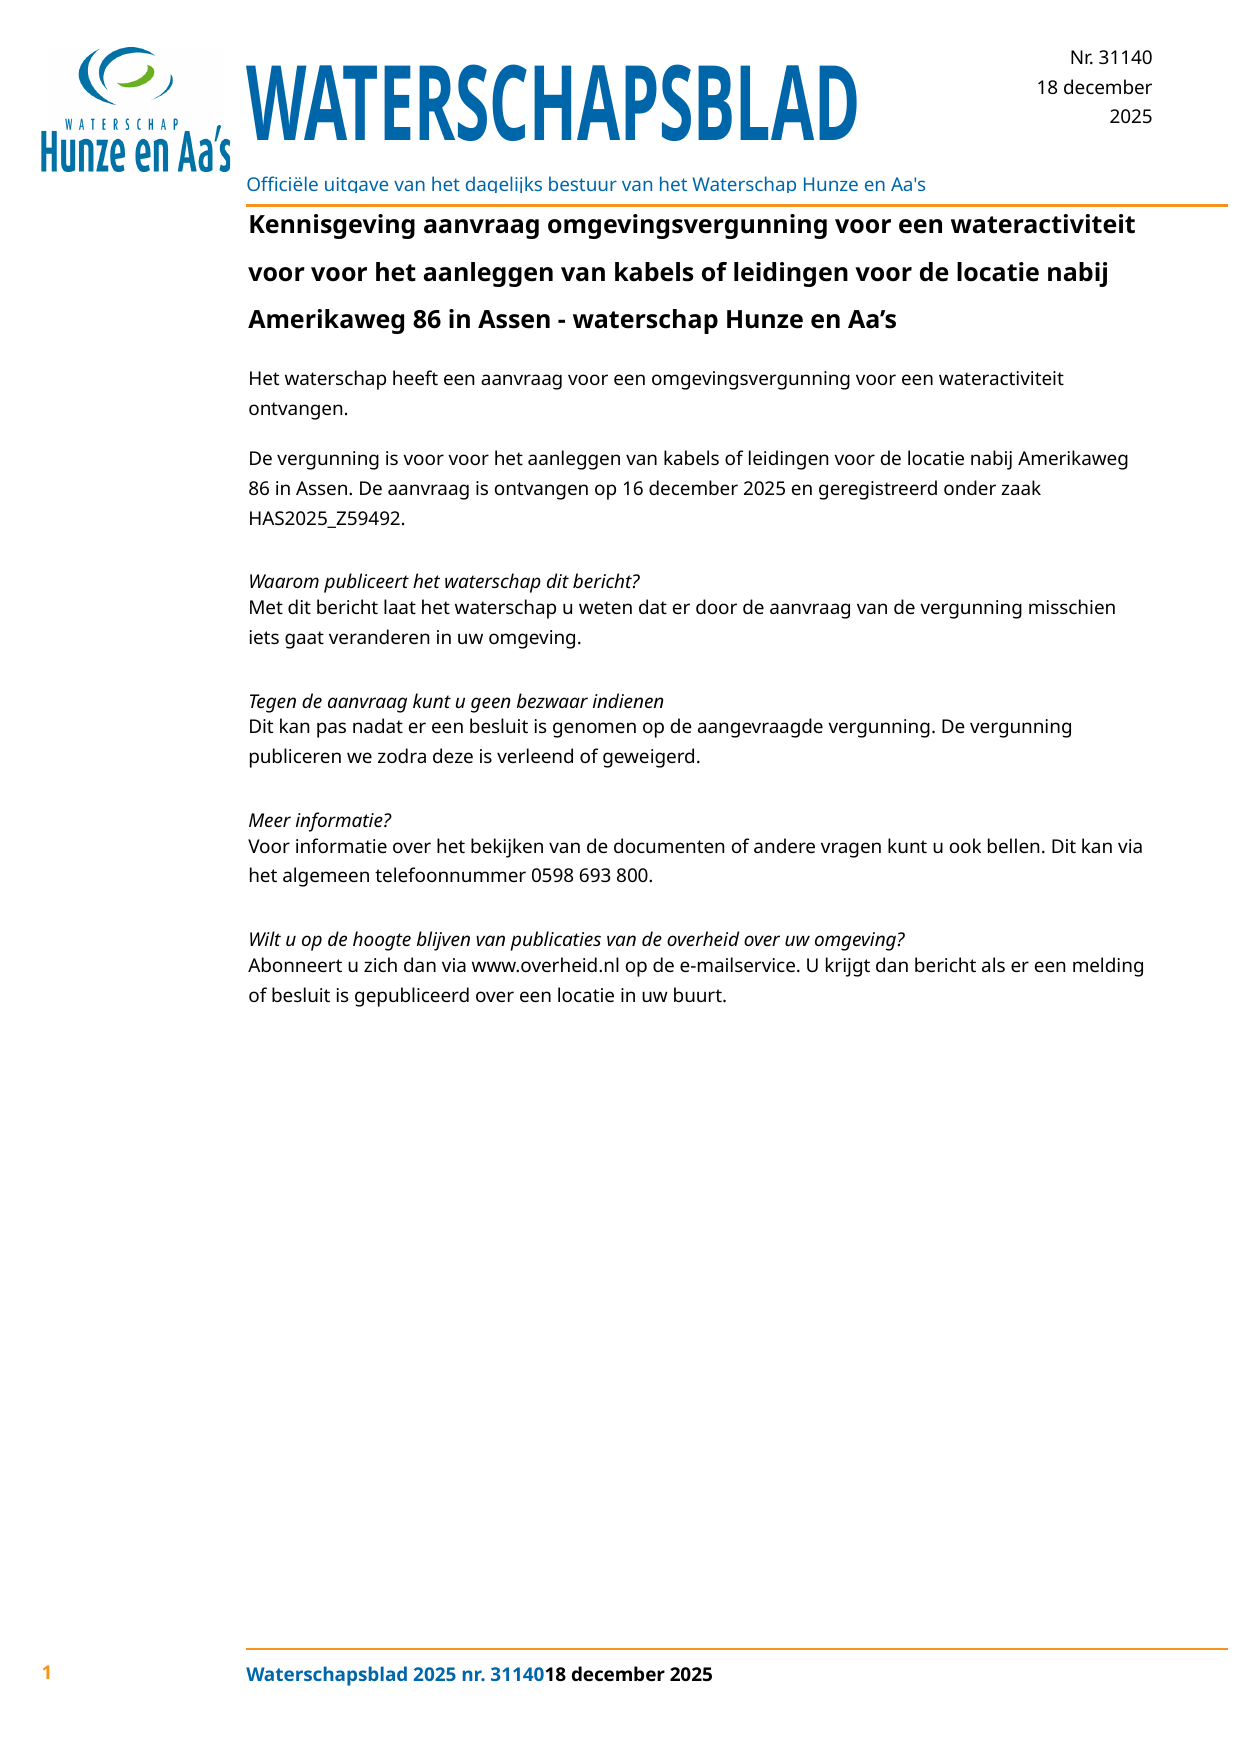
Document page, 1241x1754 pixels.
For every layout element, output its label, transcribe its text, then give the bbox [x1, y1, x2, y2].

text Waarom publiceert het waterschap dit bericht? [248, 569, 1152, 594]
text Met dit bericht laat het waterschap u weten dat er door de aanvraag van de vergunning misschien iets gaat veranderen in uw omgeving. [248, 594, 1152, 650]
text Voor informatie over het bekijken van de documenten of andere vragen kunt u ook bellen. Dit kan via het algemeen telefoonnummer 0598 693 800. [248, 833, 1152, 888]
picture [47, 154, 51, 172]
text Abonneert u zich dan via www.overheid.nl op de e-mailservice. U krijgt dan bericht als er een melding of besluit is gepubliceerd over een locatie in uw buurt. [248, 952, 1152, 1007]
text Kennisgeving aanvraag omgevingsvergunning voor een wateractiviteit voor voor het aanleggen van kabels of leidingen voor de locatie nabij Amerikaweg 86 in Assen - waterschap Hunze en Aa’s [248, 207, 1152, 336]
picture [41, 47, 231, 172]
text Dit kan pas nadat er een besluit is genomen op de aangevraagde vergunning. De vergunning publiceren we zodra deze is verleend of geweigerd. [248, 714, 1152, 769]
text Wilt u op de hoogte blijven van publicaties van de overheid over uw omgeving? [248, 926, 1152, 952]
picture [226, 145, 231, 156]
picture [183, 163, 191, 172]
text Meer informatie? [248, 807, 1152, 833]
text Het waterschap heeft een aanvraag voor een omgevingsvergunning voor een wateractiviteit ontvangen. [248, 366, 1152, 421]
text Tegen de aanvraag kunt u geen bezwaar indienen [248, 688, 1152, 714]
text De vergunning is voor voor het aanleggen van kabels of leidingen voor de locatie nabij Amerikaweg 86 in Assen. De aanvraag is ontvangen op 16 december 2025 en geregistreerd onder zaak HAS2025_Z59492. [248, 446, 1152, 530]
